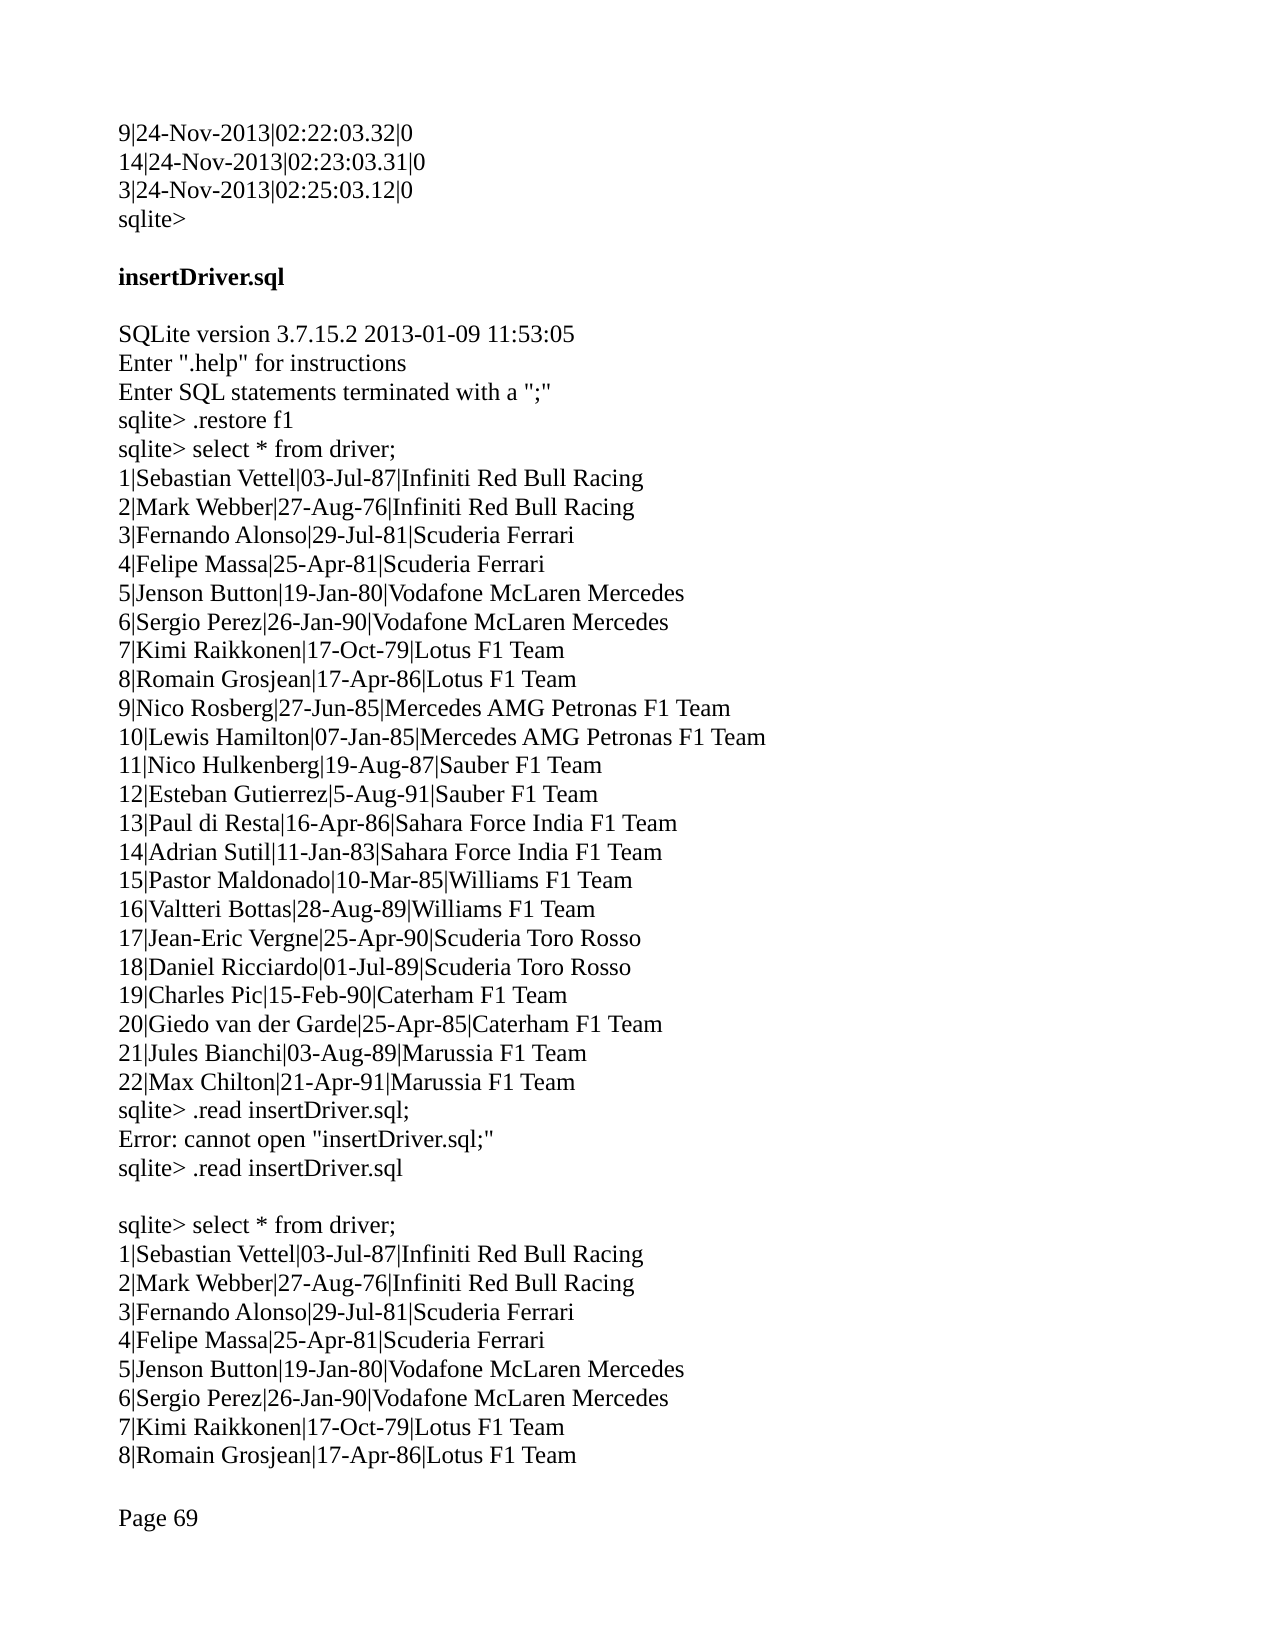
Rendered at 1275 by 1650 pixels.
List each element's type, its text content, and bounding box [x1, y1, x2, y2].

text sqlite> .restore f1 [118, 406, 1157, 434]
text 2|Mark Webber|27-Aug-76|Infiniti Red Bull Racing [118, 1268, 1157, 1297]
text 20|Giedo van der Garde|25-Apr-85|Caterham F1 Team [118, 1009, 1157, 1038]
text 12|Esteban Gutierrez|5-Aug-91|Sauber F1 Team [118, 779, 1157, 808]
text sqlite> [118, 204, 1157, 233]
text 17|Jean-Eric Vergne|25-Apr-90|Scuderia Toro Rosso [118, 923, 1157, 952]
text sqlite> .read insertDriver.sql; [118, 1096, 1157, 1124]
text 8|Romain Grosjean|17-Apr-86|Lotus F1 Team [118, 1441, 1157, 1469]
text 4|Felipe Massa|25-Apr-81|Scuderia Ferrari [118, 1326, 1157, 1354]
text 21|Jules Bianchi|03-Aug-89|Marussia F1 Team [118, 1038, 1157, 1067]
text sqlite> .read insertDriver.sql [118, 1153, 1157, 1182]
text 7|Kimi Raikkonen|17-Oct-79|Lotus F1 Team [118, 1412, 1157, 1441]
text 6|Sergio Perez|26-Jan-90|Vodafone McLaren Mercedes [118, 607, 1157, 636]
text 3|Fernando Alonso|29-Jul-81|Scuderia Ferrari [118, 521, 1157, 549]
text sqlite> select * from driver; [118, 434, 1157, 463]
text 2|Mark Webber|27-Aug-76|Infiniti Red Bull Racing [118, 492, 1157, 521]
text 1|Sebastian Vettel|03-Jul-87|Infiniti Red Bull Racing [118, 463, 1157, 492]
text 22|Max Chilton|21-Apr-91|Marussia F1 Team [118, 1067, 1157, 1096]
text 3|24-Nov-2013|02:25:03.12|0 [118, 176, 1157, 204]
text 5|Jenson Button|19-Jan-80|Vodafone McLaren Mercedes [118, 1354, 1157, 1383]
text 14|24-Nov-2013|02:23:03.31|0 [118, 147, 1157, 176]
text 1|Sebastian Vettel|03-Jul-87|Infiniti Red Bull Racing [118, 1239, 1157, 1268]
text 18|Daniel Ricciardo|01-Jul-89|Scuderia Toro Rosso [118, 952, 1157, 981]
text 13|Paul di Resta|16-Apr-86|Sahara Force India F1 Team [118, 808, 1157, 837]
text sqlite> select * from driver; [118, 1211, 1157, 1239]
text 14|Adrian Sutil|11-Jan-83|Sahara Force India F1 Team [118, 837, 1157, 866]
text 4|Felipe Massa|25-Apr-81|Scuderia Ferrari [118, 549, 1157, 578]
text 9|24-Nov-2013|02:22:03.32|0 [118, 118, 1157, 147]
text 3|Fernando Alonso|29-Jul-81|Scuderia Ferrari [118, 1297, 1157, 1326]
text Enter SQL statements terminated with a ";" [118, 377, 1157, 406]
text 6|Sergio Perez|26-Jan-90|Vodafone McLaren Mercedes [118, 1383, 1157, 1412]
text 19|Charles Pic|15-Feb-90|Caterham F1 Team [118, 981, 1157, 1009]
text 8|Romain Grosjean|17-Apr-86|Lotus F1 Team [118, 664, 1157, 693]
text Enter ".help" for instructions [118, 348, 1157, 377]
text insertDriver.sql [118, 262, 1157, 291]
text SQLite version 3.7.15.2 2013-01-09 11:53:05 [118, 319, 1157, 348]
text 9|Nico Rosberg|27-Jun-85|Mercedes AMG Petronas F1 Team [118, 693, 1157, 722]
text 5|Jenson Button|19-Jan-80|Vodafone McLaren Mercedes [118, 578, 1157, 607]
text 11|Nico Hulkenberg|19-Aug-87|Sauber F1 Team [118, 751, 1157, 779]
text 16|Valtteri Bottas|28-Aug-89|Williams F1 Team [118, 894, 1157, 923]
text 10|Lewis Hamilton|07-Jan-85|Mercedes AMG Petronas F1 Team [118, 722, 1157, 751]
text Error: cannot open "insertDriver.sql;" [118, 1124, 1157, 1153]
text 7|Kimi Raikkonen|17-Oct-79|Lotus F1 Team [118, 636, 1157, 664]
text 15|Pastor Maldonado|10-Mar-85|Williams F1 Team [118, 866, 1157, 894]
